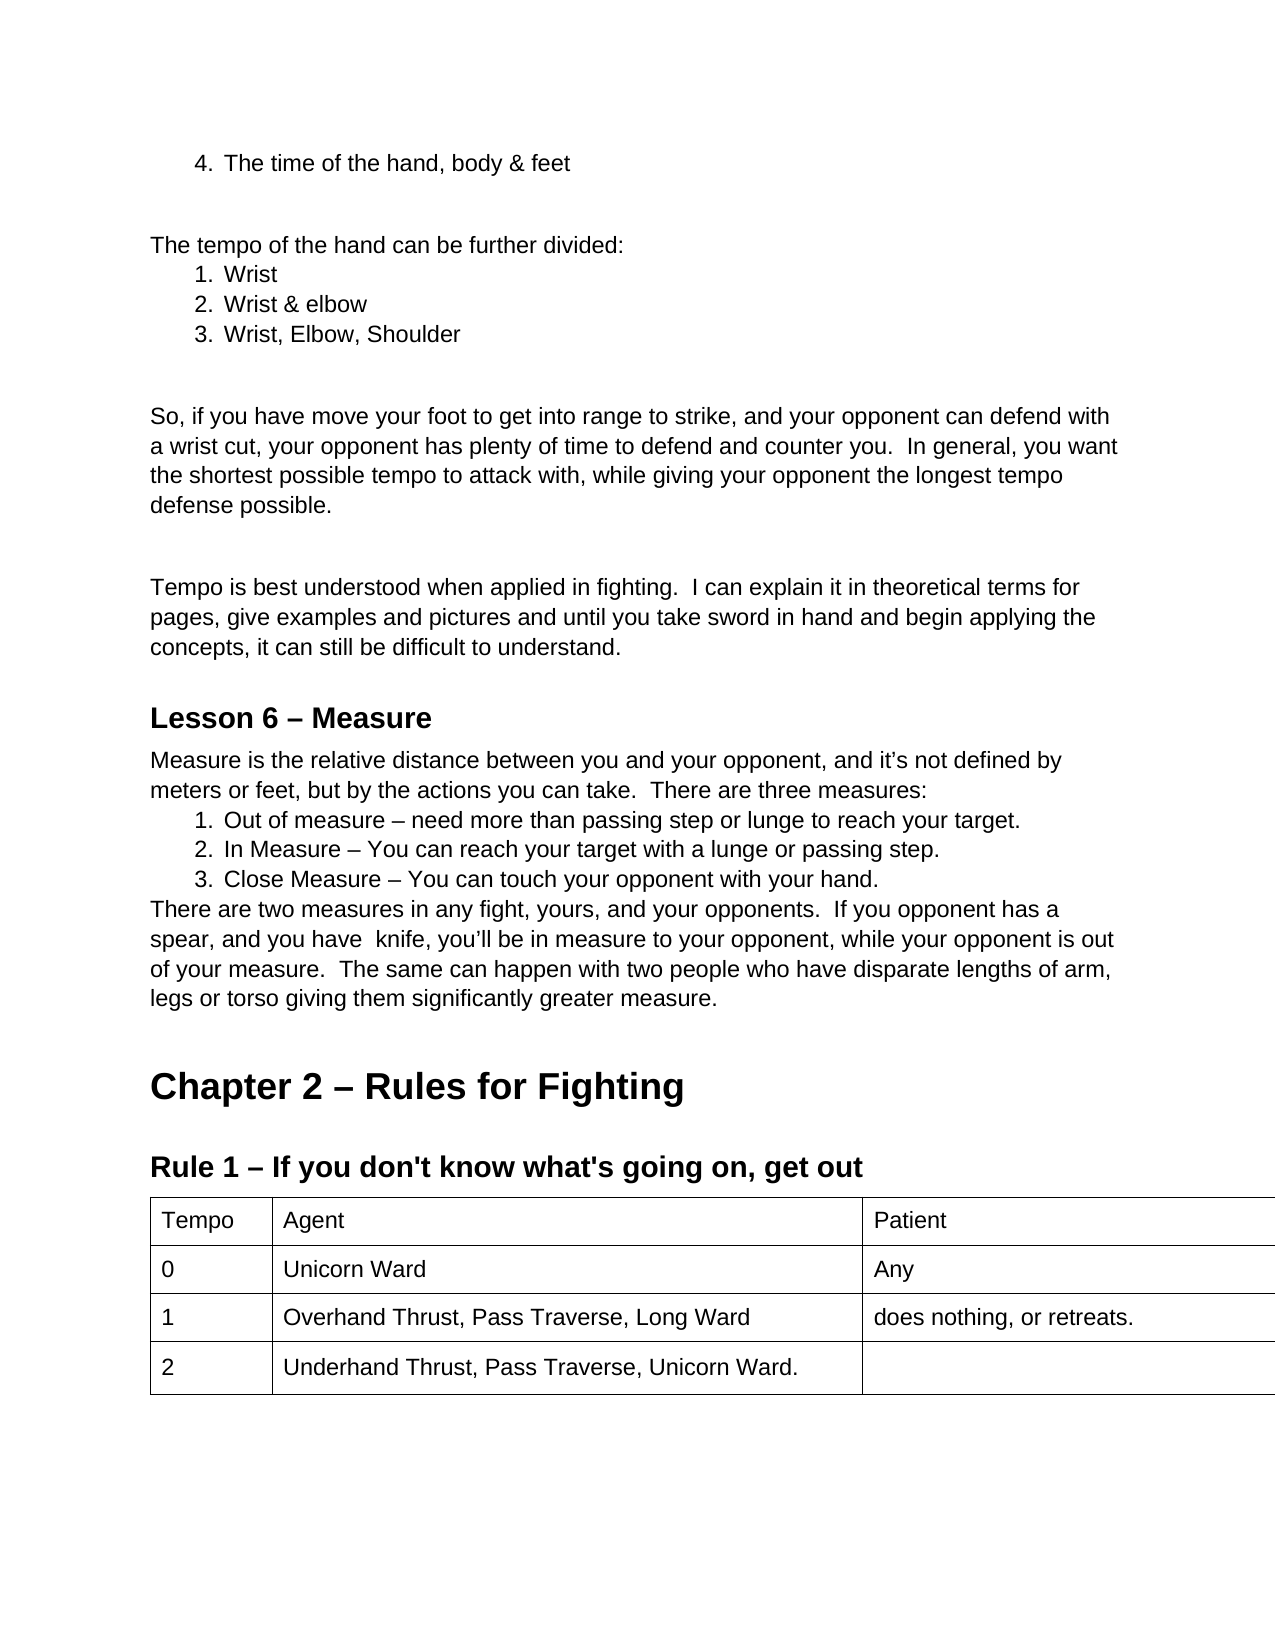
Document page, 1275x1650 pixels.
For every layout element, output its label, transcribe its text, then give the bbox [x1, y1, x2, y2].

table_cell Unicorn Ward [273, 1246, 862, 1293]
table_header Agent [273, 1198, 862, 1245]
table_cell does nothing, or retreats. [863, 1294, 1275, 1341]
list Wrist, Elbow, Shoulder [194, 321, 1125, 347]
text So, if you have move your foot to get into range to strike, and your opponent can defend with a wrist cut, your opponent has plenty of time to defend and counter you. In general, you want the shortest possible tempo to attack with, while giving your opponent the longest tempo defense possible. [150, 403, 1125, 519]
table_cell Underhand Thrust, Pass Traverse, Unicorn Ward. [273, 1342, 862, 1394]
list Close Measure – You can touch your opponent with your hand. [194, 866, 1125, 893]
table_cell 1 [151, 1294, 272, 1341]
table_cell [863, 1342, 1275, 1394]
text There are two measures in any fight, yours, and your opponents. If you opponent has a spear, and you have knife, you’ll be in measure to your opponent, while your opponent is out of your measure. The same can happen with two people who have disparate lengths of arm, legs or torso giving them significantly greater measure. [150, 896, 1125, 1012]
text Tempo is best understood when applied in fighting. I can explain it in theoretical terms for pages, give examples and pictures and until you take sword in hand and begin applying the concepts, it can still be difficult to understand. [150, 574, 1125, 660]
text The tempo of the hand can be further divided: [150, 232, 1125, 258]
list In Measure – You can reach your target with a lunge or passing step. [194, 837, 1125, 863]
table_header Tempo [151, 1198, 272, 1245]
list Out of measure – need more than passing step or lunge to reach your target. [194, 807, 1125, 833]
table_cell 2 [151, 1342, 272, 1394]
subtitle Lesson 6 – Measure [150, 701, 1125, 734]
subtitle Rule 1 – If you don't know what's going on, get out [150, 1151, 1125, 1184]
table_cell Overhand Thrust, Pass Traverse, Long Ward [273, 1294, 862, 1341]
list Wrist [194, 262, 1125, 288]
table_header Patient [863, 1198, 1275, 1245]
list The time of the hand, body & feet [194, 150, 1125, 176]
subtitle Chapter 2 – Rules for Fighting [150, 1065, 1125, 1107]
list Wrist & elbow [194, 291, 1125, 318]
table_cell Any [863, 1246, 1275, 1293]
table_cell 0 [151, 1246, 272, 1293]
text Measure is the relative distance between you and your opponent, and it’s not defined by meters or feet, but by the actions you can take. There are three measures: [150, 747, 1125, 803]
